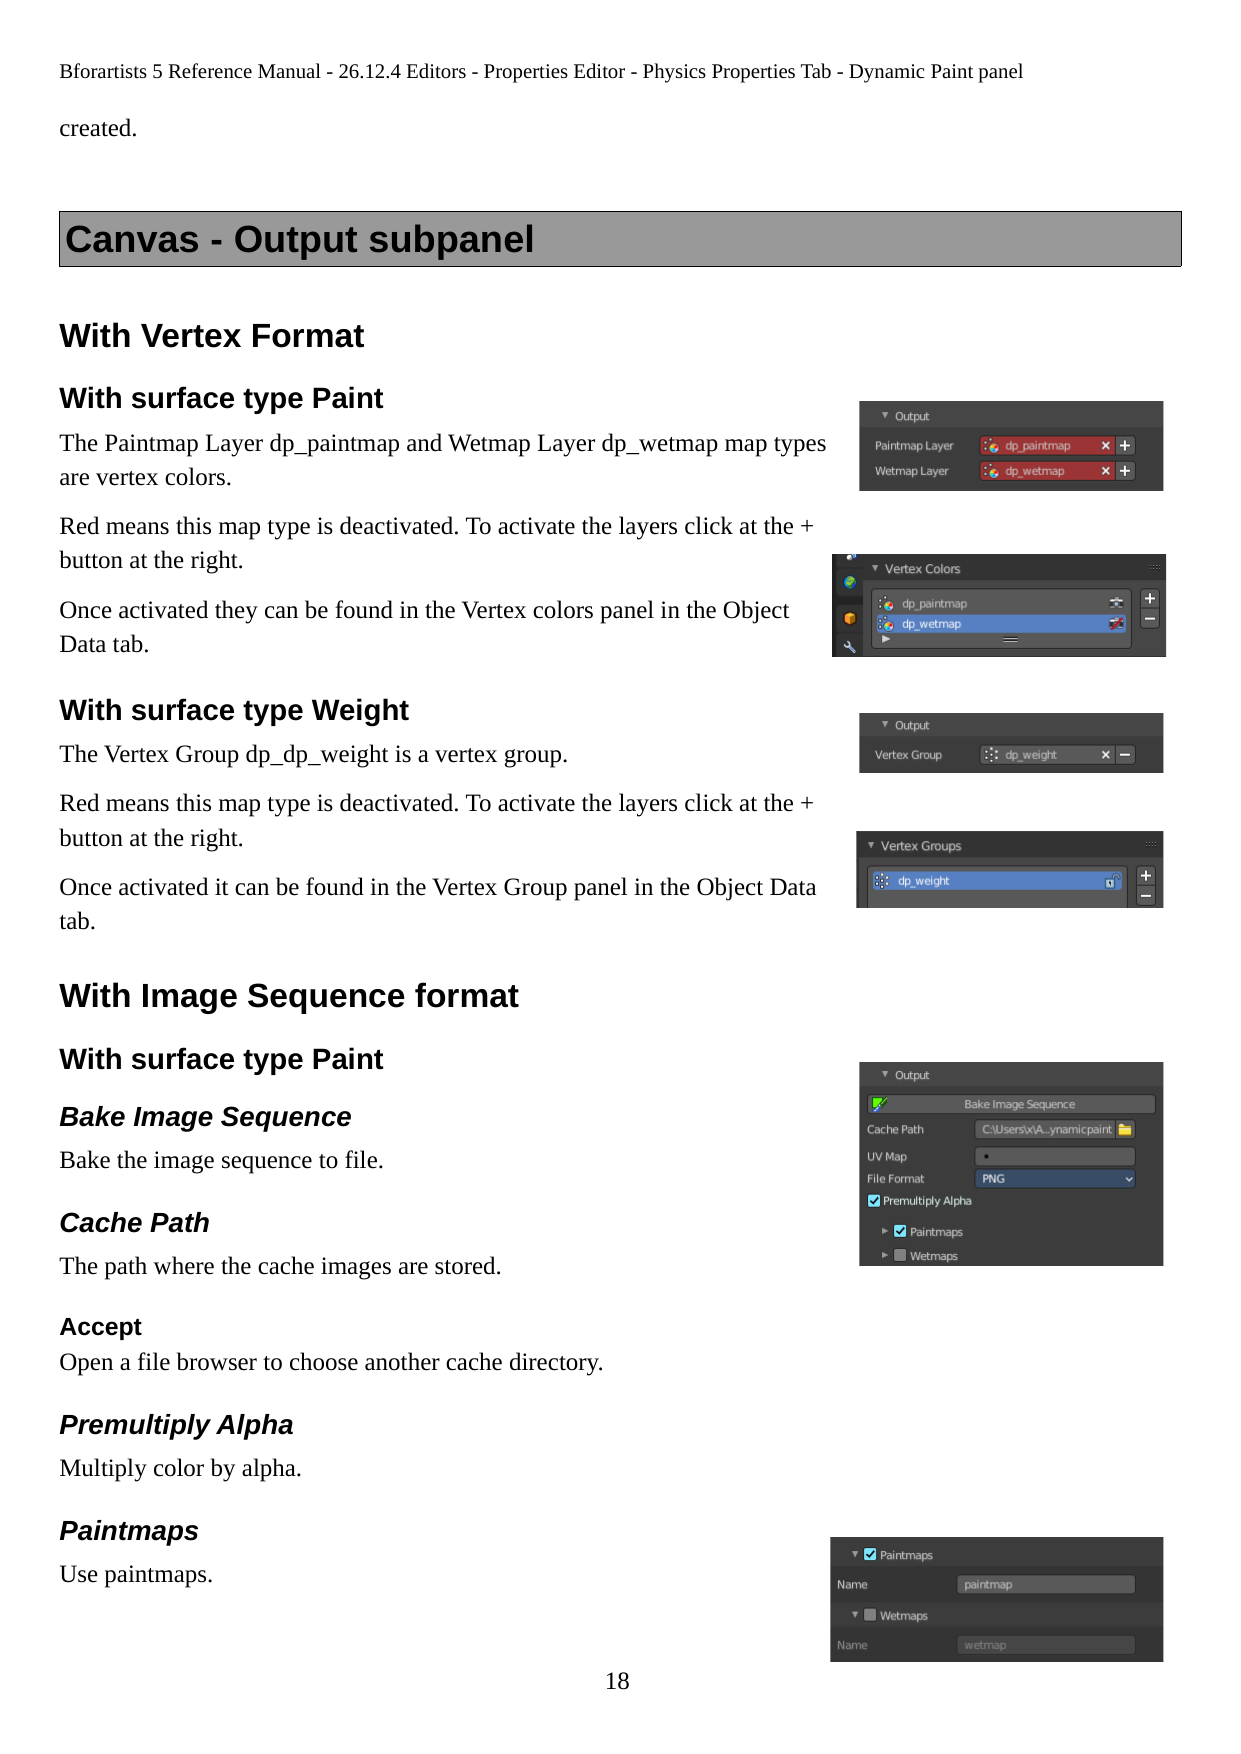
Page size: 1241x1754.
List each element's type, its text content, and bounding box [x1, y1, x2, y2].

subtitle Cache Path [59, 1206, 859, 1238]
text Red means this map type is deactivated. To activate the layers click at the + button at the right. [59, 511, 1181, 574]
subtitle Paintmaps [59, 1515, 1181, 1547]
text Once activated it can be found in the Vertex Group panel in the Object Data tab. [59, 872, 1181, 935]
text Open a file browser to choose another cache directory. [59, 1347, 1181, 1376]
picture [859, 401, 1164, 491]
text Bake the image sequence to file. [59, 1145, 859, 1174]
text Multiply color by alpha. [59, 1453, 1181, 1482]
subtitle With Vertex Format [59, 316, 1181, 354]
text The Paintmap Layer dp_paintmap and Wetmap Layer dp_wetmap map types are vertex colors. [59, 428, 859, 491]
table_header Canvas - Output subpanel [60, 212, 1181, 266]
subtitle With surface type Paint [59, 381, 1181, 415]
text Red means this map type is deactivated. To activate the layers click at the + button at the right. [59, 788, 1181, 851]
picture [859, 713, 1164, 773]
picture [830, 1537, 1164, 1662]
picture [859, 1062, 1164, 1266]
subtitle With surface type Weight [59, 693, 1181, 727]
picture [856, 831, 1164, 908]
text Use paintmaps. [59, 1559, 830, 1588]
subtitle [1164, 1101, 1181, 1132]
text [1164, 1559, 1181, 1588]
picture [832, 554, 1167, 657]
subtitle Bake Image Sequence [59, 1101, 859, 1132]
text The Vertex Group dp_dp_weight is a vertex group. [59, 739, 859, 768]
subtitle With Image Sequence format [59, 976, 1181, 1015]
subtitle [1164, 1206, 1181, 1238]
text The path where the cache images are stored. [59, 1251, 1181, 1279]
subtitle Accept [59, 1312, 1181, 1341]
subtitle With surface type Paint [59, 1042, 1181, 1076]
text Once activated they can be found in the Vertex colors panel in the Object Data tab. [59, 595, 1181, 658]
subtitle Premultiply Alpha [59, 1409, 1181, 1441]
text created. [59, 113, 1181, 141]
